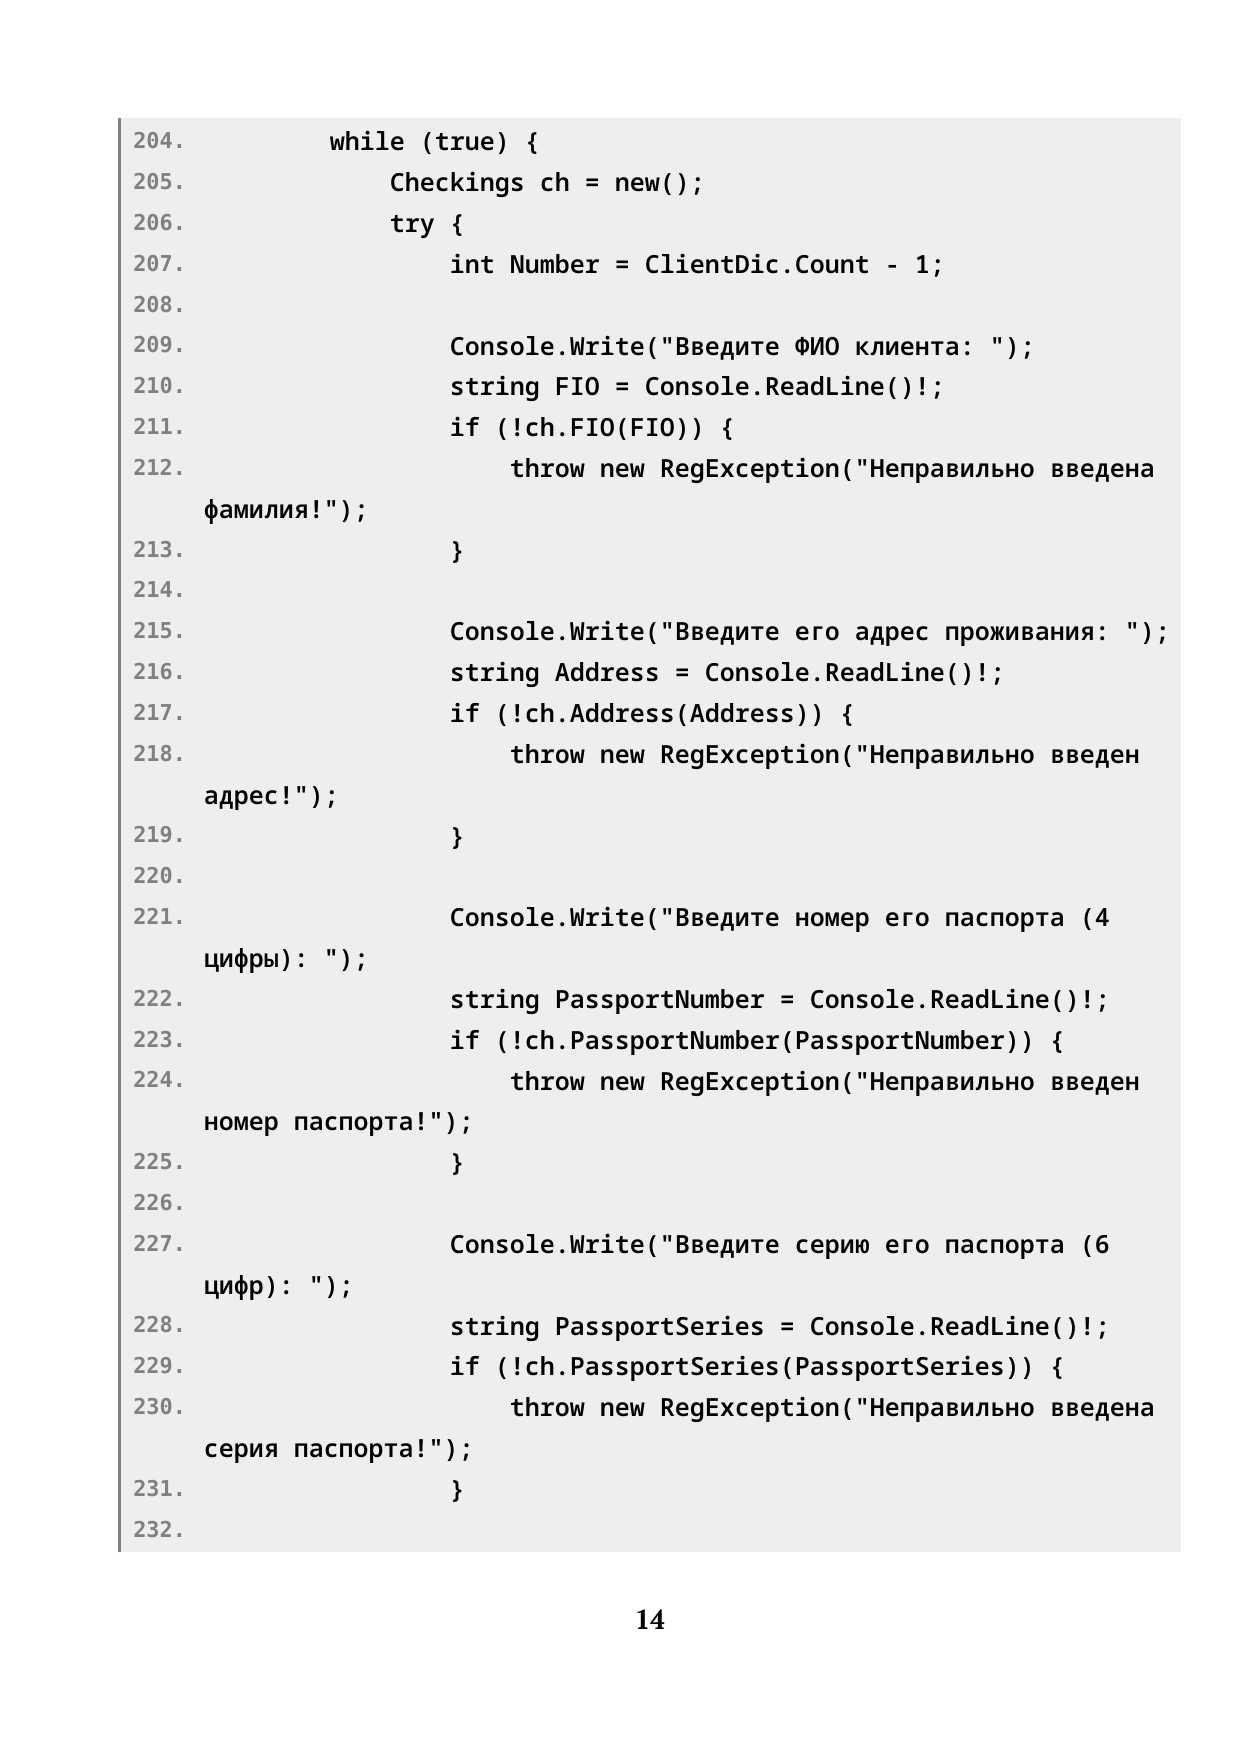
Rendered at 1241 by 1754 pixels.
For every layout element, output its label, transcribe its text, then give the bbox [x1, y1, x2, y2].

list string FIO = Console.ReadLine()!; [121, 363, 1181, 403]
list } [121, 526, 1181, 566]
list Checkings ch = new(); [121, 159, 1181, 199]
list if (!ch.PassportSeries(PassportSeries)) { [121, 1343, 1181, 1383]
list Console.Write("Введите серию его паспорта (6 цифр): "); [121, 1221, 1181, 1301]
list try { [121, 200, 1181, 240]
list throw new RegException("Неправильно введена серия паспорта!"); [121, 1384, 1181, 1465]
list if (!ch.PassportNumber(PassportNumber)) { [121, 1016, 1181, 1056]
list Console.Write("Введите ФИО клиента: "); [121, 322, 1181, 362]
list while (true) { [121, 118, 1181, 158]
list if (!ch.FIO(FIO)) { [121, 404, 1181, 444]
list throw new RegException("Неправильно введена фамилия!"); [121, 445, 1181, 526]
list string PassportSeries = Console.ReadLine()!; [121, 1302, 1181, 1342]
list } [121, 812, 1181, 852]
list throw new RegException("Неправильно введен номер паспорта!"); [121, 1057, 1181, 1138]
list Console.Write("Введите его адрес проживания: "); [121, 608, 1181, 648]
list if (!ch.Address(Address)) { [121, 690, 1181, 730]
list throw new RegException("Неправильно введен адрес!"); [121, 731, 1181, 811]
list int Number = ClientDic.Count - 1; [121, 241, 1181, 281]
list string Address = Console.ReadLine()!; [121, 649, 1181, 689]
list } [121, 1466, 1181, 1506]
list string PassportNumber = Console.ReadLine()!; [121, 976, 1181, 1016]
list Console.Write("Введите номер его паспорта (4 цифры): "); [121, 894, 1181, 975]
list } [121, 1139, 1181, 1179]
